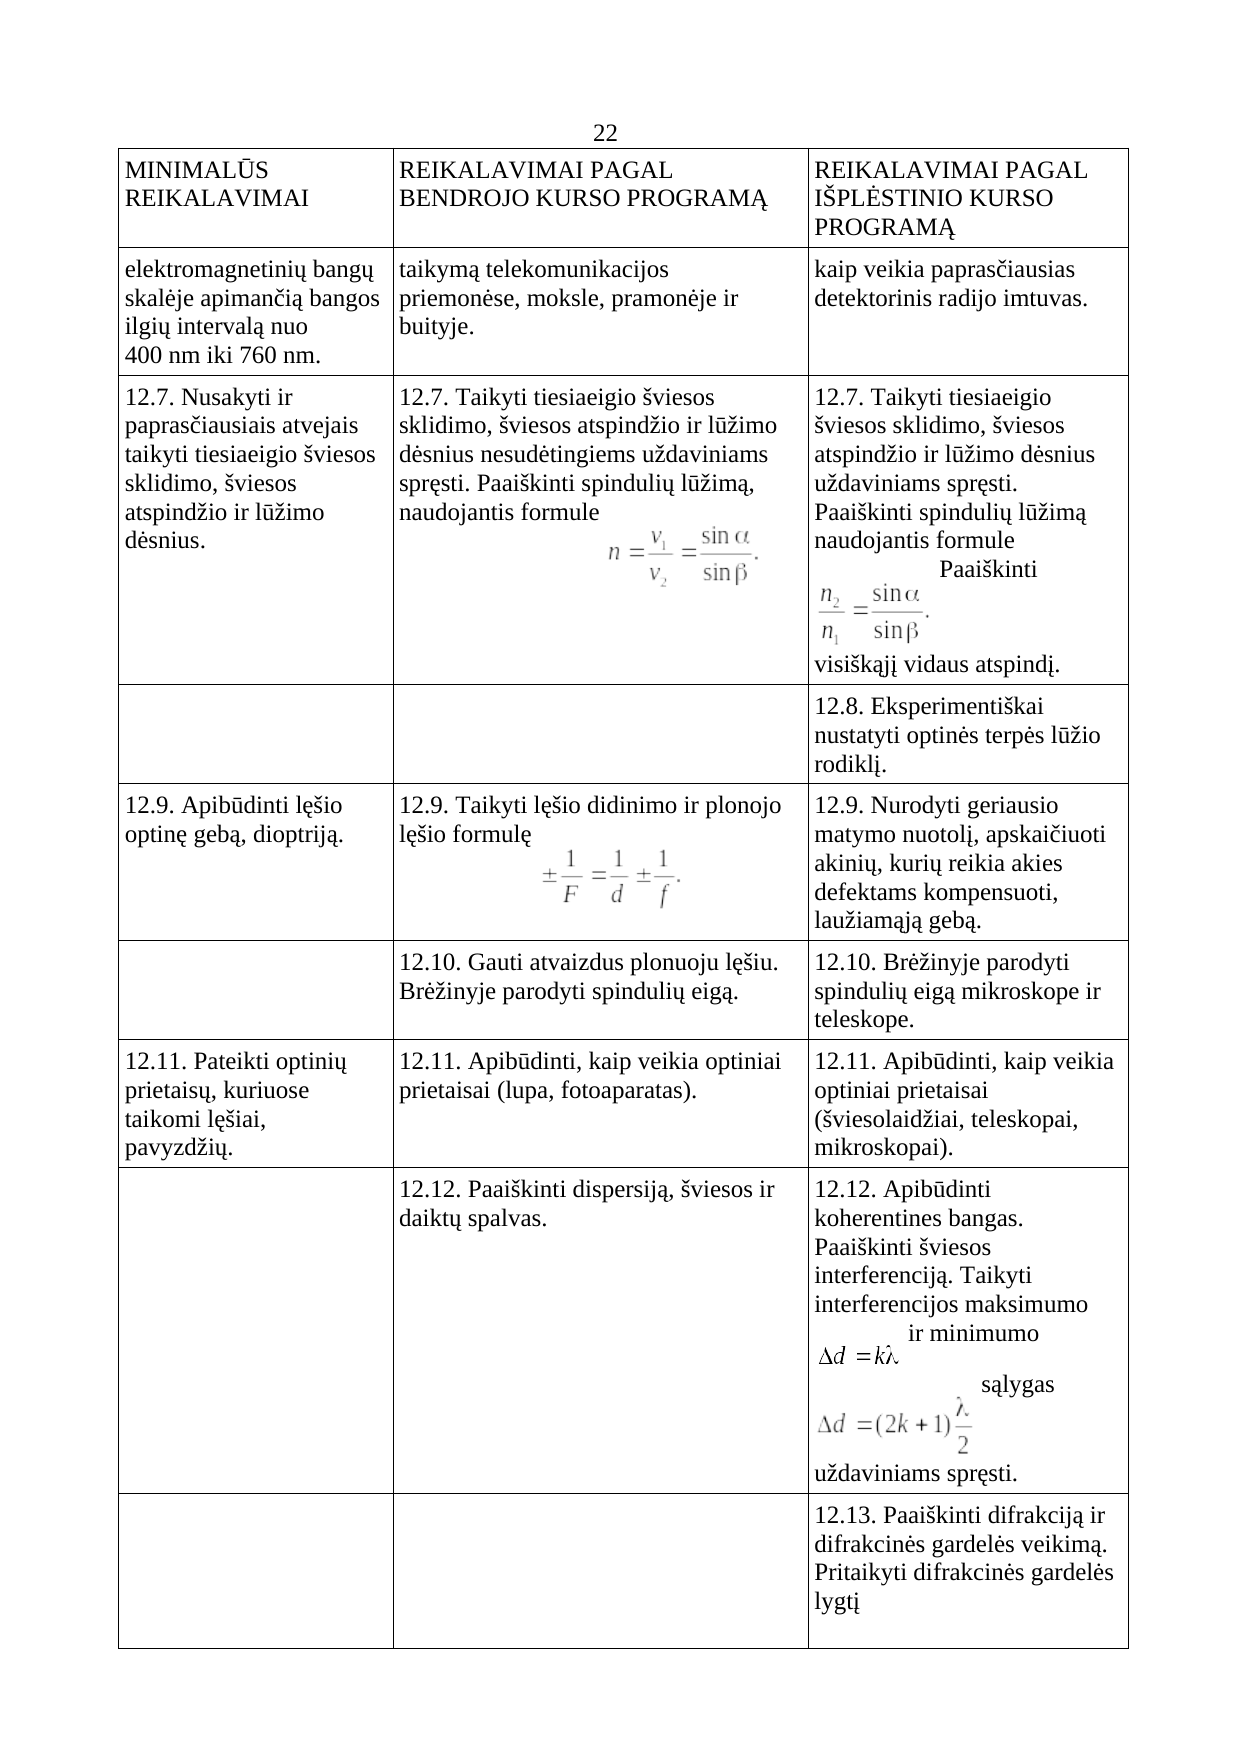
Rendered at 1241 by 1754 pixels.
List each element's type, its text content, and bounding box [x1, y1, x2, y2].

table_cell [394, 685, 808, 783]
table_cell 12.8. Eksperimentiškai nustatyti optinės terpės lūžio rodiklį. [809, 685, 1128, 783]
table_cell 12.7. Nusakyti ir paprasčiausiais atvejais taikyti tiesiaeigio šviesos sklidimo, šviesos atspindžio ir lūžimo dėsnius. [119, 376, 393, 684]
table_cell 12.9. Nurodyti geriausio matymo nuotolį, apskaičiuoti akinių, kurių reikia akies defektams kompensuoti, laužiamąją gebą. [809, 784, 1128, 940]
table_cell [119, 685, 393, 783]
table_cell 12.7. Taikyti tiesiaeigio šviesos sklidimo, šviesos atspindžio ir lūžimo dėsnius nesudėtingiems uždaviniams spręsti. Paaiškinti spindulių lūžimą, naudojantis formule [394, 376, 808, 684]
table_cell 12.10. Gauti atvaizdus plonuoju lęšiu. Brėžinyje parodyti spindulių eigą. [394, 941, 808, 1039]
table_cell [119, 1494, 393, 1648]
table_cell [119, 941, 393, 1039]
table_cell elektromagnetinių bangų skalėje apimančią bangos ilgių intervalą nuo 400 nm iki 760 nm. [119, 248, 393, 375]
table_cell 12.13. Paaiškinti difrakciją ir difrakcinės gardelės veikimą. Pritaikyti difrakcinės gardelės lygtį [809, 1494, 1128, 1648]
table_cell 12.11. Pateikti optinių prietaisų, kuriuose taikomi lęšiai, pavyzdžių. [119, 1040, 393, 1167]
table_cell kaip veikia paprasčiausias detektorinis radijo imtuvas. [809, 248, 1128, 375]
table_cell 12.11. Apibūdinti, kaip veikia optiniai prietaisai (lupa, fotoaparatas). [394, 1040, 808, 1167]
table_cell taikymą telekomunikacijos priemonėse, moksle, pramonėje ir buityje. [394, 248, 808, 375]
table_cell [119, 1168, 393, 1493]
table_cell 12.10. Brėžinyje parodyti spindulių eigą mikroskope ir teleskope. [809, 941, 1128, 1039]
table_cell 12.7. Taikyti tiesiaeigio šviesos sklidimo, šviesos atspindžio ir lūžimo dėsnius uždaviniams spręsti. Paaiškinti spindulių lūžimą naudojantis formule Paaiškinti visiškąjį vidaus atspindį. [809, 376, 1128, 684]
table_header REIKALAVIMAI pagal bendrojo kurso programą [394, 149, 808, 247]
table_cell 12.9. Taikyti lęšio didinimo ir plonojo lęšio formulę [394, 784, 808, 940]
table_cell 12.12. Paaiškinti dispersiją, šviesos ir daiktų spalvas. [394, 1168, 808, 1493]
table_cell [394, 1494, 808, 1648]
table_header MINIMALŪS REIKALAVIMAI [119, 149, 393, 247]
table_cell 12.9. Apibūdinti lęšio optinę gebą, dioptriją. [119, 784, 393, 940]
table_header REIKALAVIMAI pagal išplėstinio kurso programą [809, 149, 1128, 247]
table_cell 12.12. Apibūdinti koherentines bangas. Paaiškinti šviesos interferenciją. Taikyti interferencijos maksimumo ir minimumo sąlygas uždaviniams spręsti. [809, 1168, 1128, 1493]
table_cell 12.11. Apibūdinti, kaip veikia optiniai prietaisai (šviesolaidžiai, teleskopai, mikroskopai). [809, 1040, 1128, 1167]
